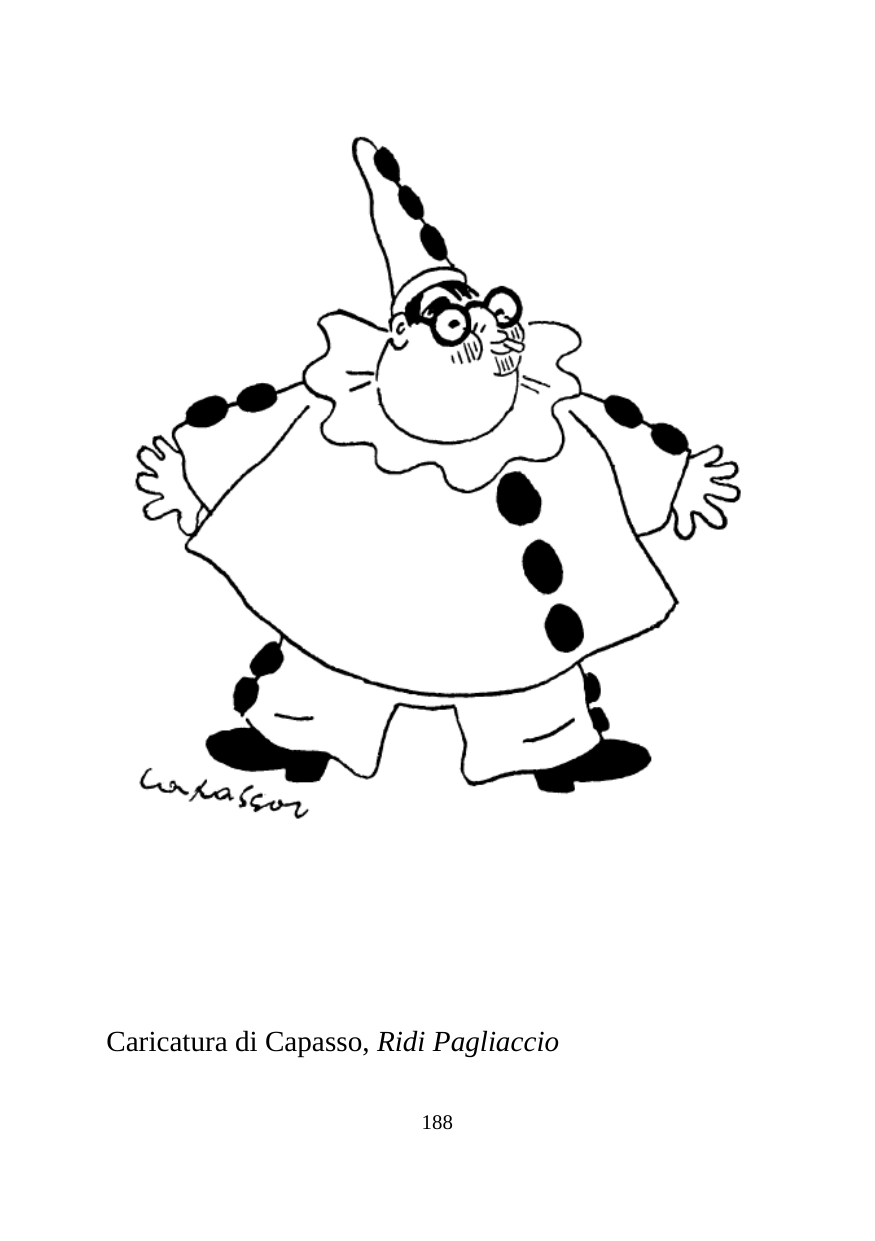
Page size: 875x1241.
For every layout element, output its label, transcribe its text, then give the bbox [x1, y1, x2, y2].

table_cell Caricatura di Capasso, Ridi Pagliaccio [106, 888, 768, 1058]
table_header [106, 855, 768, 888]
picture [106, 106, 768, 855]
